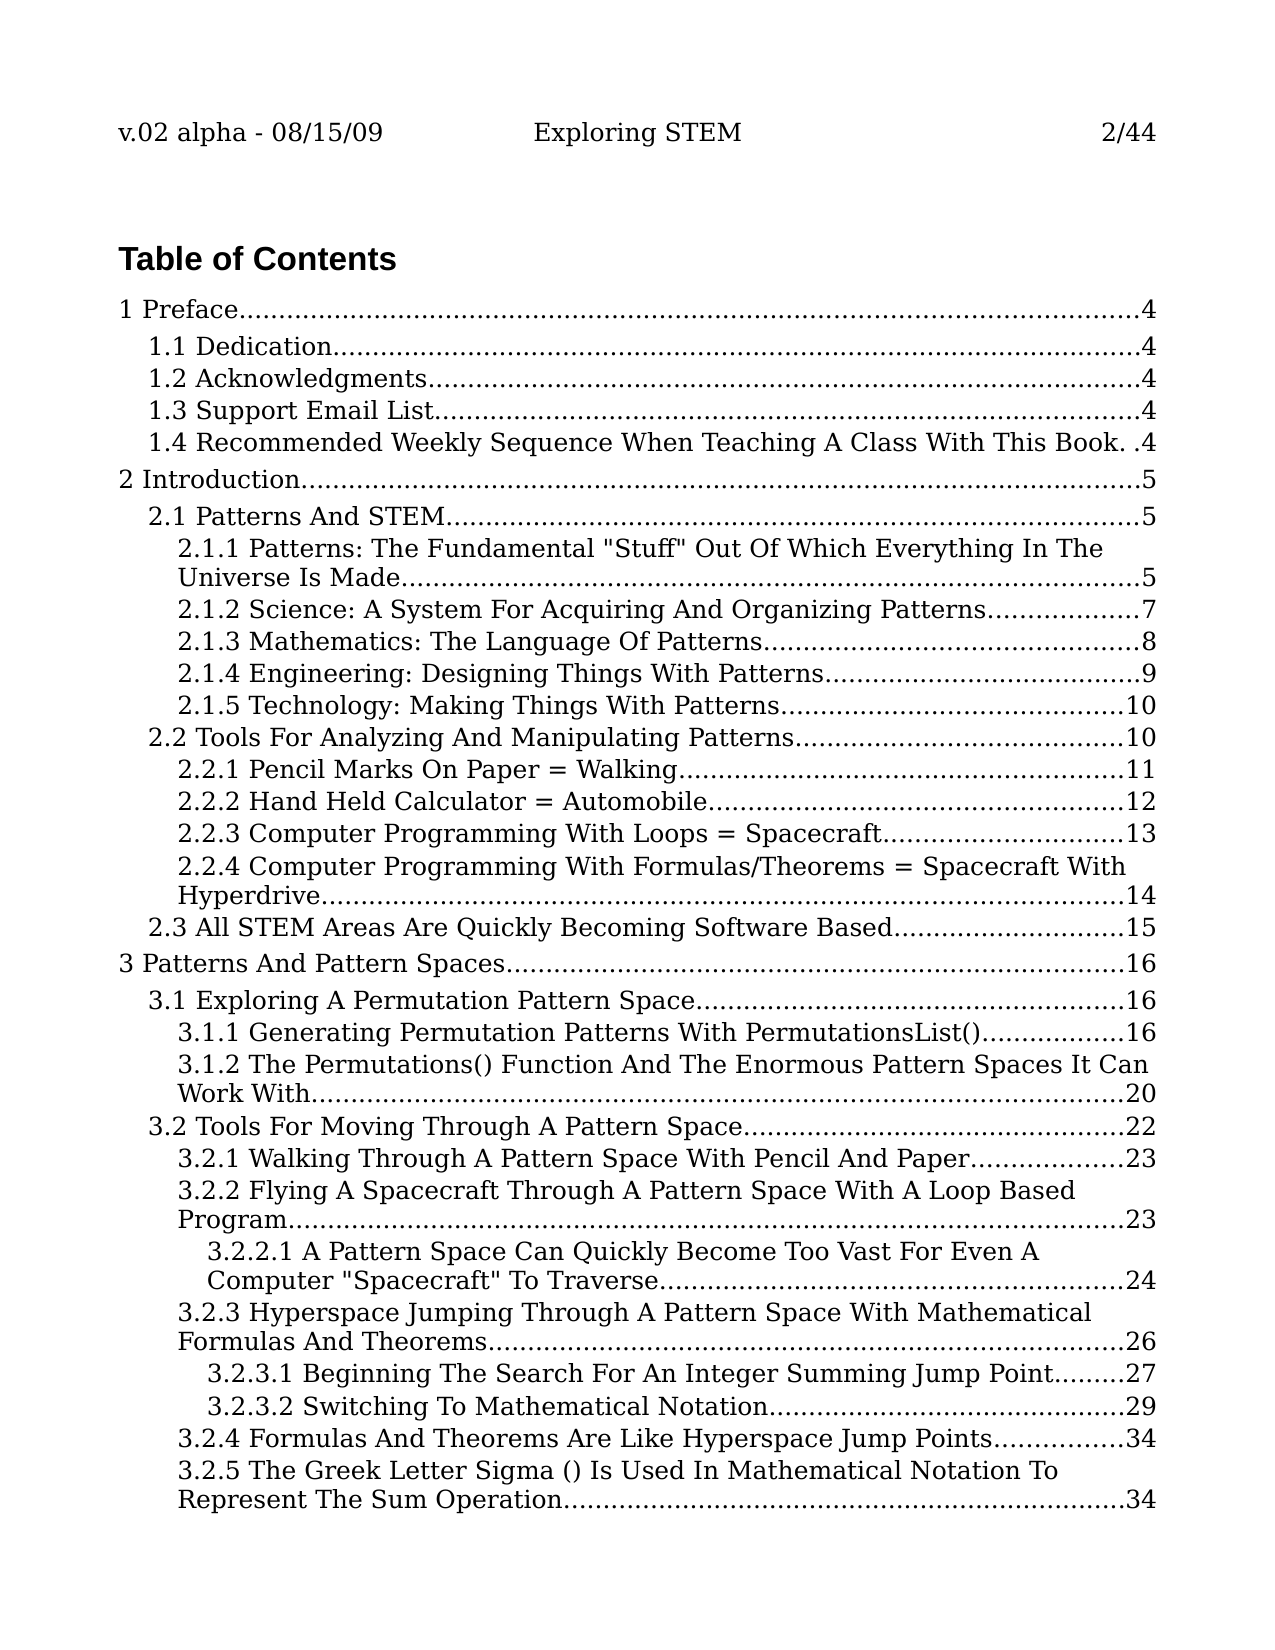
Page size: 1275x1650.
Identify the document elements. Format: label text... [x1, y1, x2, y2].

text 2.2 Tools For Analyzing And Manipulating Patterns 10 [148, 723, 1157, 752]
text 3.2.2 Flying A Spacecraft Through A Pattern Space With A Loop Based Program 23 [177, 1176, 1157, 1234]
text 3.1.1 Generating Permutation Patterns With PermutationsList() 16 [177, 1018, 1157, 1047]
text 2.1.4 Engineering: Designing Things With Patterns 9 [177, 659, 1157, 688]
text 2.1.3 Mathematics: The Language Of Patterns 8 [177, 627, 1157, 656]
text 2.1.2 Science: A System For Acquiring And Organizing Patterns 7 [177, 595, 1157, 624]
text 3.2.5 The Greek Letter Sigma () Is Used In Mathematical Notation To Represent The Sum Operation 34 [177, 1456, 1157, 1514]
text 3.1.2 The Permutations() Function And The Enormous Pattern Spaces It Can Work With 20 [177, 1050, 1157, 1109]
text 3.2.3.2 Switching To Mathematical Notation 29 [207, 1392, 1157, 1421]
text 3.2.4 Formulas And Theorems Are Like Hyperspace Jump Points 34 [177, 1424, 1157, 1453]
text 1.4 Recommended Weekly Sequence When Teaching A Class With This Book 4 [148, 428, 1157, 457]
text 1.2 Acknowledgments 4 [148, 364, 1157, 393]
text 3.2.2.1 A Pattern Space Can Quickly Become Too Vast For Even A Computer "Spacecraft" To Traverse 24 [207, 1237, 1157, 1295]
text 1.1 Dedication 4 [148, 332, 1157, 361]
text 2.1 Patterns And STEM 5 [148, 502, 1157, 531]
text 2.1.5 Technology: Making Things With Patterns 10 [177, 691, 1157, 720]
text 2.2.1 Pencil Marks On Paper = Walking 11 [177, 755, 1157, 784]
text 3.2.3 Hyperspace Jumping Through A Pattern Space With Mathematical Formulas And Theorems 26 [177, 1298, 1157, 1357]
text 3.2 Tools For Moving Through A Pattern Space 22 [148, 1112, 1157, 1141]
text 3.2.1 Walking Through A Pattern Space With Pencil And Paper 23 [177, 1144, 1157, 1173]
text 1 Preface 4 [118, 295, 1157, 324]
text 3 Patterns And Pattern Spaces 16 [118, 949, 1157, 979]
text 2.2.3 Computer Programming With Loops = Spacecraft 13 [177, 819, 1157, 849]
text 2.1.1 Patterns: The Fundamental "Stuff" Out Of Which Everything In The Universe Is Made 5 [177, 534, 1157, 592]
subtitle Table of Contents [118, 239, 1157, 277]
text 3.1 Exploring A Permutation Pattern Space 16 [148, 986, 1157, 1015]
text 2.3 All STEM Areas Are Quickly Becoming Software Based 15 [148, 913, 1157, 942]
text 2.2.2 Hand Held Calculator = Automobile 12 [177, 787, 1157, 817]
text 3.2.3.1 Beginning The Search For An Integer Summing Jump Point 27 [207, 1359, 1157, 1389]
text 1.3 Support Email List 4 [148, 396, 1157, 425]
text 2 Introduction 5 [118, 465, 1157, 494]
text 2.2.4 Computer Programming With Formulas/Theorems = Spacecraft With Hyperdrive 14 [177, 852, 1157, 910]
